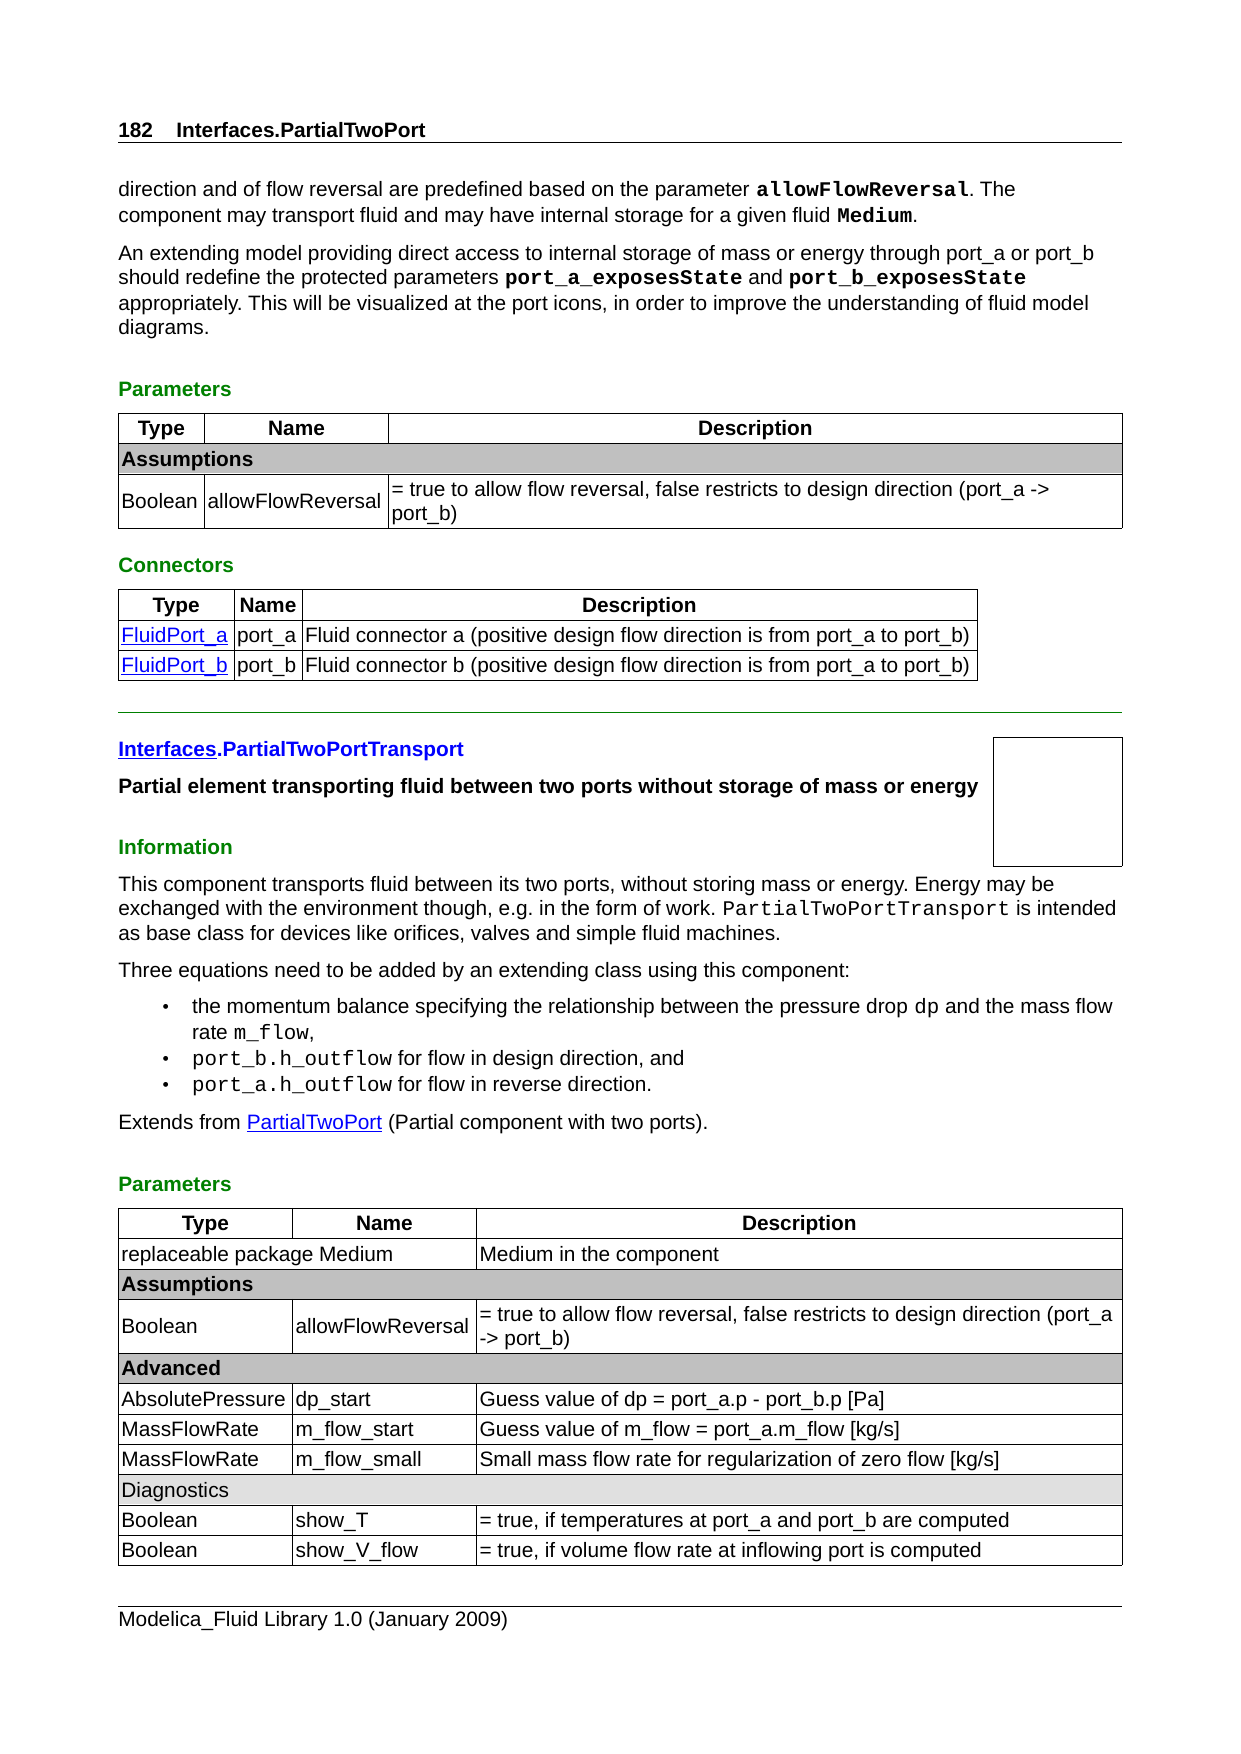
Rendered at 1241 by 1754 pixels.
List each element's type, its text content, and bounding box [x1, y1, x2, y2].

table_header Name [293, 1209, 476, 1238]
text An extending model providing direct access to internal storage of mass or energy through port_a or port_b should redefine the protected parameters port_a_exposesState and port_b_exposesState appropriately. This will be visualized at the port icons, in order to improve the understanding of fluid model diagrams. [118, 241, 1122, 339]
table_header Description [389, 414, 1122, 443]
table_cell Boolean [119, 1300, 292, 1353]
table_cell = true to allow flow reversal, false restricts to design direction (port_a -> port_b) [389, 475, 1122, 528]
table_cell Boolean [119, 1506, 292, 1535]
list port_b.h_outflow for flow in design direction, and [162, 1046, 1122, 1072]
table_cell show_V_flow [293, 1536, 476, 1565]
table_cell FluidPort_b [119, 651, 234, 680]
text Extends from PartialTwoPort (Partial component with two ports). [118, 1110, 1122, 1134]
text Partial element transporting fluid between two ports without storage of mass or energy [118, 773, 993, 797]
table_cell dp_start [293, 1384, 476, 1414]
table_cell Guess value of m_flow = port_a.m_flow [kg/s] [477, 1415, 1122, 1444]
table_cell allowFlowReversal [293, 1300, 476, 1353]
table_cell Diagnostics [119, 1475, 1122, 1504]
table_header Type [119, 1209, 292, 1238]
subtitle Parameters [118, 1171, 1122, 1195]
table_cell = true, if volume flow rate at inflowing port is computed [477, 1536, 1122, 1565]
table_cell Advanced [119, 1354, 1122, 1383]
table_cell Assumptions [119, 444, 1122, 473]
table_cell port_b [235, 651, 302, 680]
table_cell MassFlowRate [119, 1445, 292, 1474]
table_cell replaceable package Medium [119, 1239, 476, 1268]
text This component transports fluid between its two ports, without storing mass or energy. Energy may be exchanged with the environment though, e.g. in the form of work. PartialTwoPortTransport is intended as base class for devices like orifices, valves and simple fluid machines. [118, 871, 1122, 945]
subtitle [994, 835, 1122, 859]
list port_a.h_outflow for flow in reverse direction. [162, 1072, 1122, 1097]
table_cell Boolean [119, 475, 204, 528]
table_cell Fluid connector a (positive design flow direction is from port_a to port_b) [303, 621, 977, 650]
table_cell Guess value of dp = port_a.p - port_b.p [Pa] [477, 1384, 1122, 1414]
subtitle Parameters [118, 376, 1122, 400]
table_cell MassFlowRate [119, 1415, 292, 1444]
text Three equations need to be added by an extending class using this component: [118, 958, 1122, 982]
list the momentum balance specifying the relationship between the pressure drop dp and the mass flow rate m_flow, [162, 994, 1122, 1046]
subtitle Interfaces.PartialTwoPortTransport [118, 737, 993, 761]
table_cell AbsolutePressure [119, 1384, 292, 1414]
table_cell Boolean [119, 1536, 292, 1565]
table_cell Small mass flow rate for regularization of zero flow [kg/s] [477, 1445, 1122, 1474]
table_header Type [119, 414, 204, 443]
table_cell = true to allow flow reversal, false restricts to design direction (port_a -> port_b) [477, 1300, 1122, 1353]
table_cell Fluid connector b (positive design flow direction is from port_a to port_b) [303, 651, 977, 680]
table_cell allowFlowReversal [205, 475, 388, 528]
subtitle Connectors [118, 553, 1122, 577]
table_header Name [235, 590, 302, 620]
table_header Name [205, 414, 388, 443]
table_header Type [119, 590, 234, 620]
table_header Description [303, 590, 977, 620]
subtitle [994, 738, 1122, 761]
table_cell show_T [293, 1506, 476, 1535]
text direction and of flow reversal are predefined based on the parameter allowFlowReversal. The component may transport fluid and may have internal storage for a given fluid Medium. [118, 177, 1122, 229]
table_header Description [477, 1209, 1122, 1238]
table_cell = true, if temperatures at port_a and port_b are computed [477, 1506, 1122, 1535]
table_cell Assumptions [119, 1270, 1122, 1299]
table_cell port_a [235, 621, 302, 650]
table_cell m_flow_start [293, 1415, 476, 1444]
table_cell FluidPort_a [119, 621, 234, 650]
table_cell m_flow_small [293, 1445, 476, 1474]
table_cell Medium in the component [477, 1239, 1122, 1268]
text [994, 773, 1122, 797]
subtitle Information [118, 835, 993, 859]
